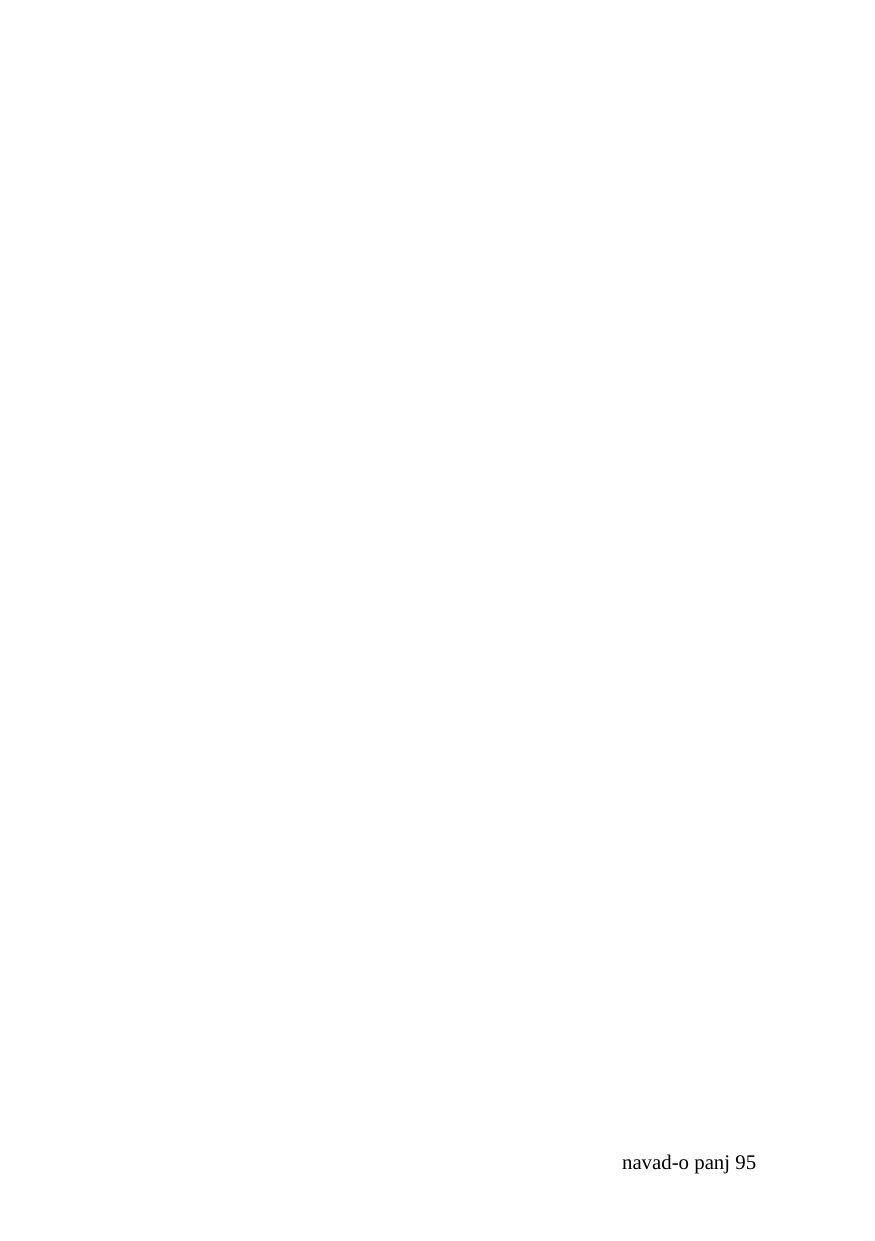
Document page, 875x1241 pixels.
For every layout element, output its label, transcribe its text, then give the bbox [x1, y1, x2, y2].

text navad-o panj 95 [118, 1150, 756, 1174]
